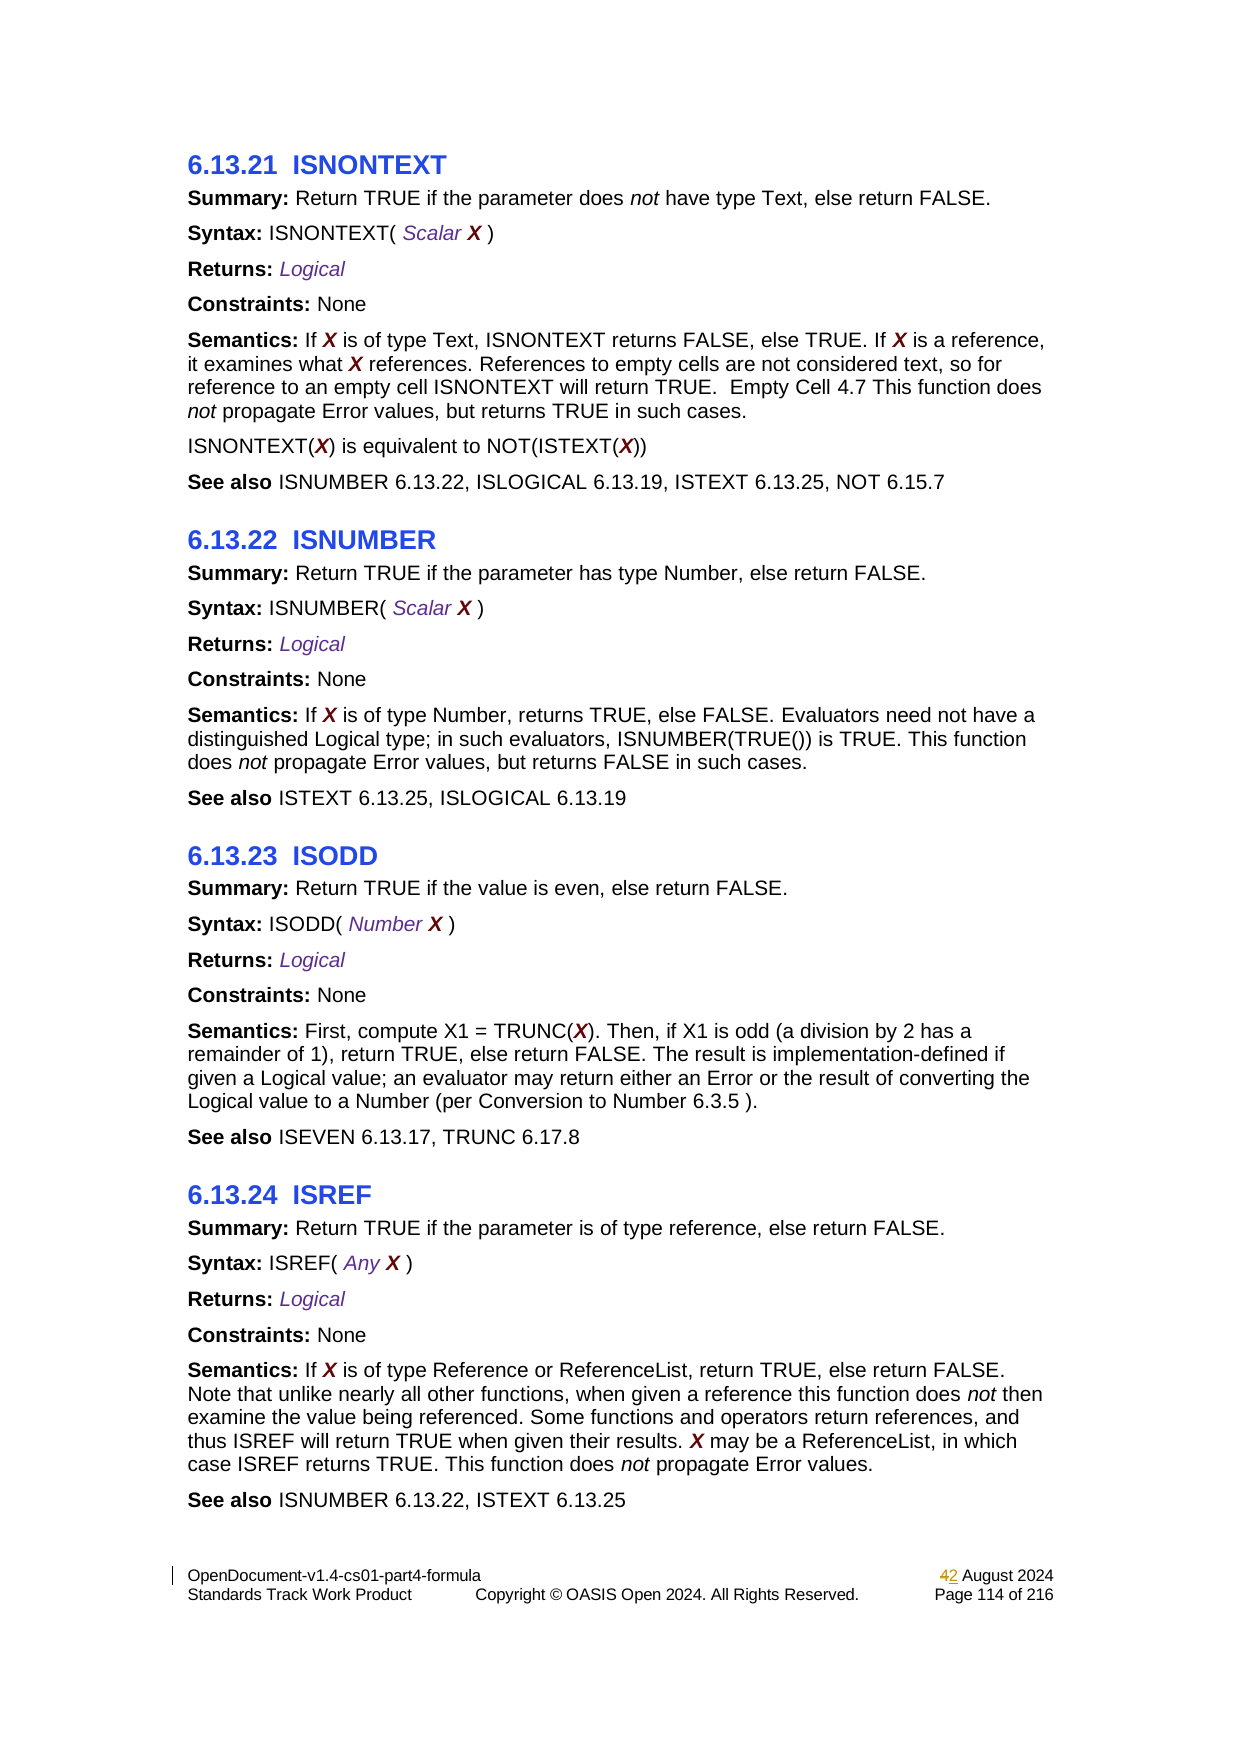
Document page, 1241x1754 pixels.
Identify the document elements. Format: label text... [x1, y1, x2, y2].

text Returns: Logical [187, 1287, 1053, 1311]
text Returns: Logical [187, 257, 1053, 281]
subtitle ISREF [187, 1180, 1053, 1210]
text Semantics: If X is of type Number, returns TRUE, else FALSE. Evaluators need not have a distinguished Logical type; in such evaluators, ISNUMBER(TRUE()) is TRUE. This function does not propagate Error values, but returns FALSE in such cases. [187, 703, 1053, 774]
text See also ISTEXT 6.13.25, ISLOGICAL 6.13.19 [187, 786, 1053, 810]
text Semantics: If X is of type Text, ISNONTEXT returns FALSE, else TRUE. If X is a reference, it examines what X references. References to empty cells are not considered text, so for reference to an empty cell ISNONTEXT will return TRUE. Empty Cell 4.7 This function does not propagate Error values, but returns TRUE in such cases. [187, 328, 1053, 423]
text See also ISEVEN 6.13.17, TRUNC 6.17.8 [187, 1126, 1053, 1149]
text Returns: Logical [187, 632, 1053, 656]
text Semantics: If X is of type Reference or ReferenceList, return TRUE, else return FALSE. Note that unlike nearly all other functions, when given a reference this function does not then examine the value being referenced. Some functions and operators return references, and thus ISREF will return TRUE when given their results. X may be a ReferenceList, in which case ISREF returns TRUE. This function does not propagate Error values. [187, 1359, 1053, 1476]
text Syntax: ISREF( Any X ) [187, 1252, 1053, 1275]
text Returns: Logical [187, 948, 1053, 972]
text Syntax: ISNONTEXT( Scalar X ) [187, 222, 1053, 245]
text Constraints: None [187, 1323, 1053, 1347]
text Constraints: None [187, 668, 1053, 691]
text ISNONTEXT(X) is equivalent to NOT(ISTEXT(X)) [187, 435, 1053, 458]
text Constraints: None [187, 984, 1053, 1007]
text Syntax: ISODD( Number X ) [187, 912, 1053, 936]
subtitle ISODD [187, 841, 1053, 871]
text See also ISNUMBER 6.13.22, ISTEXT 6.13.25 [187, 1488, 1053, 1512]
text Summary: Return TRUE if the parameter is of type reference, else return FALSE. [187, 1216, 1053, 1240]
text Syntax: ISNUMBER( Scalar X ) [187, 597, 1053, 620]
text Constraints: None [187, 293, 1053, 316]
subtitle ISNONTEXT [187, 150, 1053, 180]
subtitle ISNUMBER [187, 525, 1053, 555]
text Summary: Return TRUE if the value is even, else return FALSE. [187, 877, 1053, 900]
text Summary: Return TRUE if the parameter does not have type Text, else return FALSE. [187, 186, 1053, 209]
text Semantics: First, compute X1 = TRUNC(X). Then, if X1 is odd (a division by 2 has a remainder of 1), return TRUE, else return FALSE. The result is implementation-defined if given a Logical value; an evaluator may return either an Error or the result of converting the Logical value to a Number (per Conversion to Number 6.3.5 ). [187, 1019, 1053, 1113]
text See also ISNUMBER 6.13.22, ISLOGICAL 6.13.19, ISTEXT 6.13.25, NOT 6.15.7 [187, 470, 1053, 494]
text Summary: Return TRUE if the parameter has type Number, else return FALSE. [187, 561, 1053, 584]
